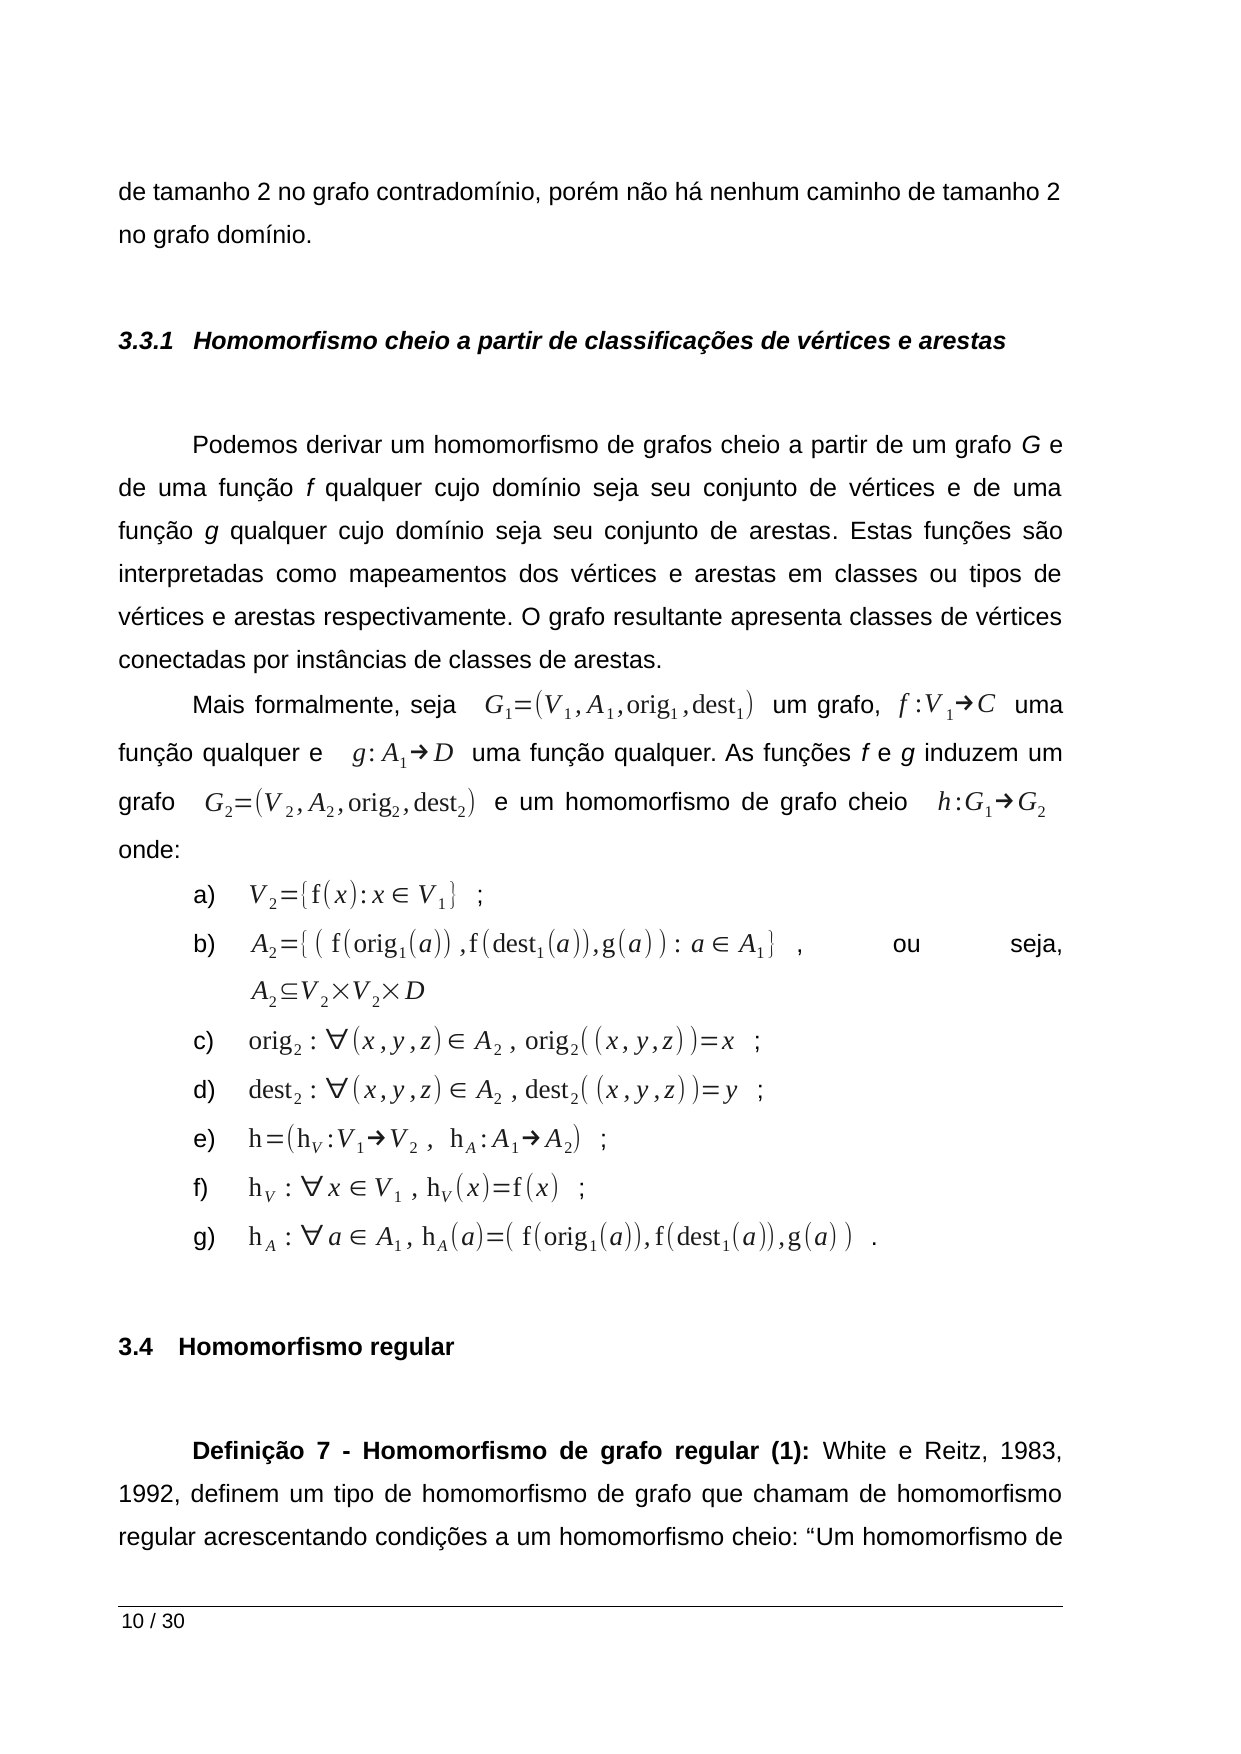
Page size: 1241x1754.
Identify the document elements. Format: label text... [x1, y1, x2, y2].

text Podemos derivar um homomorfismo de grafos cheio a partir de um grafo G e de uma função f qualquer cujo domínio seja seu conjunto de vértices e de uma função g qualquer cujo domínio seja seu conjunto de arestas. Estas funções são interpretadas como mapeamentos dos vértices e arestas em classes ou tipos de vértices e arestas respectivamente. O grafo resultante apresenta classes de vértices conectadas por instâncias de classes de arestas. [118, 430, 1063, 674]
list ; [193, 1171, 1063, 1206]
list , ou seja, [193, 927, 1063, 1010]
list ; [193, 1073, 1063, 1108]
text de tamanho 2 no grafo contradomínio, porém não há nenhum caminho de tamanho 2 no grafo domínio. [118, 177, 1063, 249]
text Mais formalmente, seja um grafo,uma função qualquer e uma função qualquer. As funções f e g induzem um grafo e um homomorfismo de grafo cheio onde: [118, 688, 1063, 864]
text Definição 7 - Homomorfismo de grafo regular (1): White e Reitz, 1983, 1992, definem um tipo de homomorfismo de grafo que chamam de homomorfismo regular acrescentando condições a um homomorfismo cheio: “Um homomorfismo de [118, 1436, 1063, 1551]
list ; [193, 878, 1063, 913]
subtitle Homomorfismo regular [118, 1332, 1063, 1361]
list ; [193, 1122, 1063, 1157]
list ; [193, 1024, 1063, 1059]
list . [193, 1220, 1063, 1255]
subtitle Homomorfismo cheio a partir de classificações de vértices e arestas [118, 326, 1063, 355]
